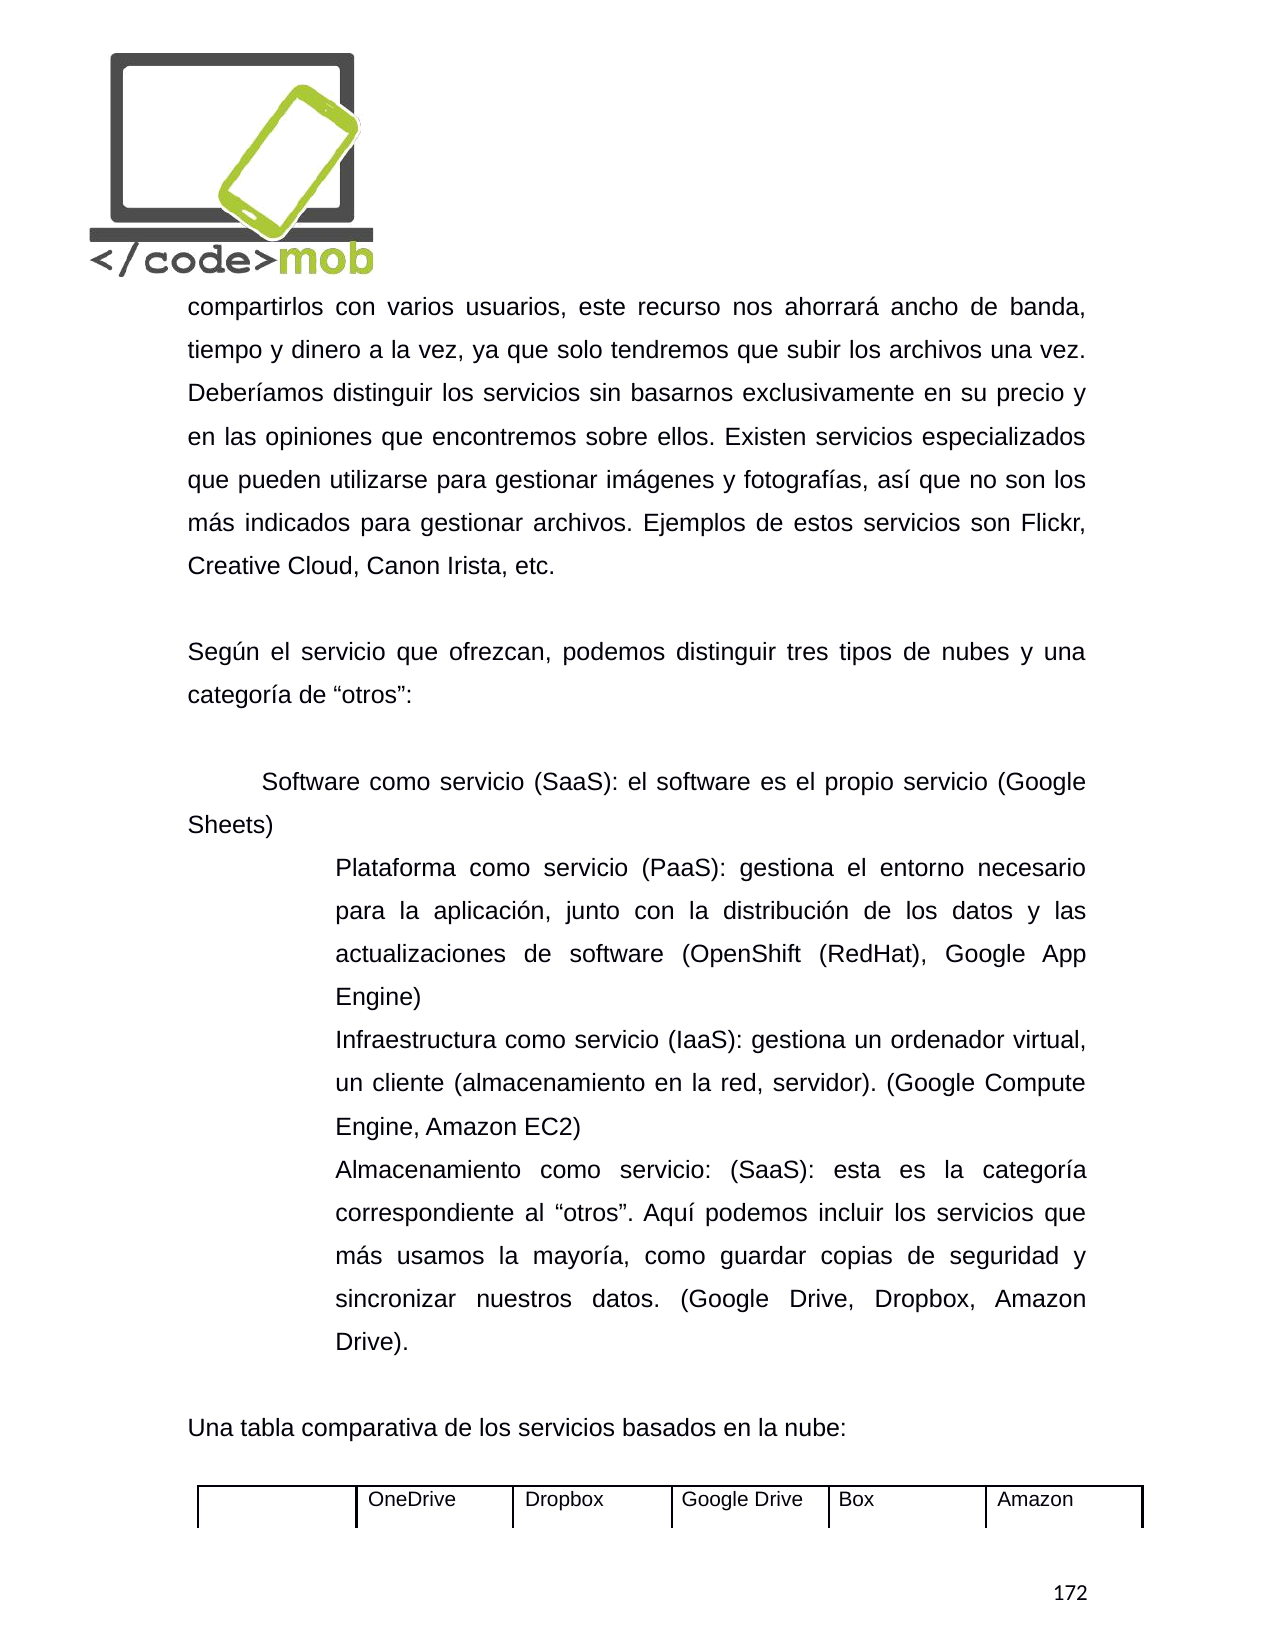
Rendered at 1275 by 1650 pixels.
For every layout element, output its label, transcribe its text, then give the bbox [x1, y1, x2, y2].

table_header OneDrive [358, 1487, 512, 1528]
text Software como servicio (SaaS): el software es el propio servicio (Google Sheets) [187, 766, 1087, 838]
table_header Dropbox [514, 1487, 671, 1528]
text Según el servicio que ofrezcan, podemos distinguir tres tipos de nubes y una categoría de “otros”: [187, 637, 1087, 709]
text Una tabla comparativa de los servicios basados en la nube: [187, 1413, 1087, 1442]
table_header Google Drive [673, 1487, 828, 1528]
text compartirlos con varios usuarios, este recurso nos ahorrará ancho de banda, tiempo y dinero a la vez, ya que solo tendremos que subir los archivos una vez. Deberíamos distinguir los servicios sin basarnos exclusivamente en su precio y en las opiniones que encontremos sobre ellos. Existen servicios especializados que pueden utilizarse para gestionar imágenes y fotografías, así que no son los más indicados para gestionar archivos. Ejemplos de estos servicios son Flickr, Creative Cloud, Canon Irista, etc. [187, 292, 1087, 579]
table_header Amazon [987, 1487, 1141, 1528]
text Infraestructura como servicio (IaaS): gestiona un ordenador virtual, un cliente (almacenamiento en la red, servidor). (Google Compute Engine, Amazon EC2) [335, 1025, 1087, 1140]
table_header [199, 1487, 355, 1528]
table_header Box [830, 1487, 985, 1528]
text Almacenamiento como servicio: (SaaS): esta es la categoría correspondiente al “otros”. Aquí podemos incluir los servicios que más usamos la mayoría, como guardar copias de seguridad y sincronizar nuestros datos. (Google Drive, Dropbox, Amazon Drive). [335, 1154, 1087, 1356]
picture [89, 53, 374, 277]
text Plataforma como servicio (PaaS): gestiona el entorno necesario para la aplicación, junto con la distribución de los datos y las actualizaciones de software (OpenShift (RedHat), Google App Engine) [335, 853, 1087, 1011]
